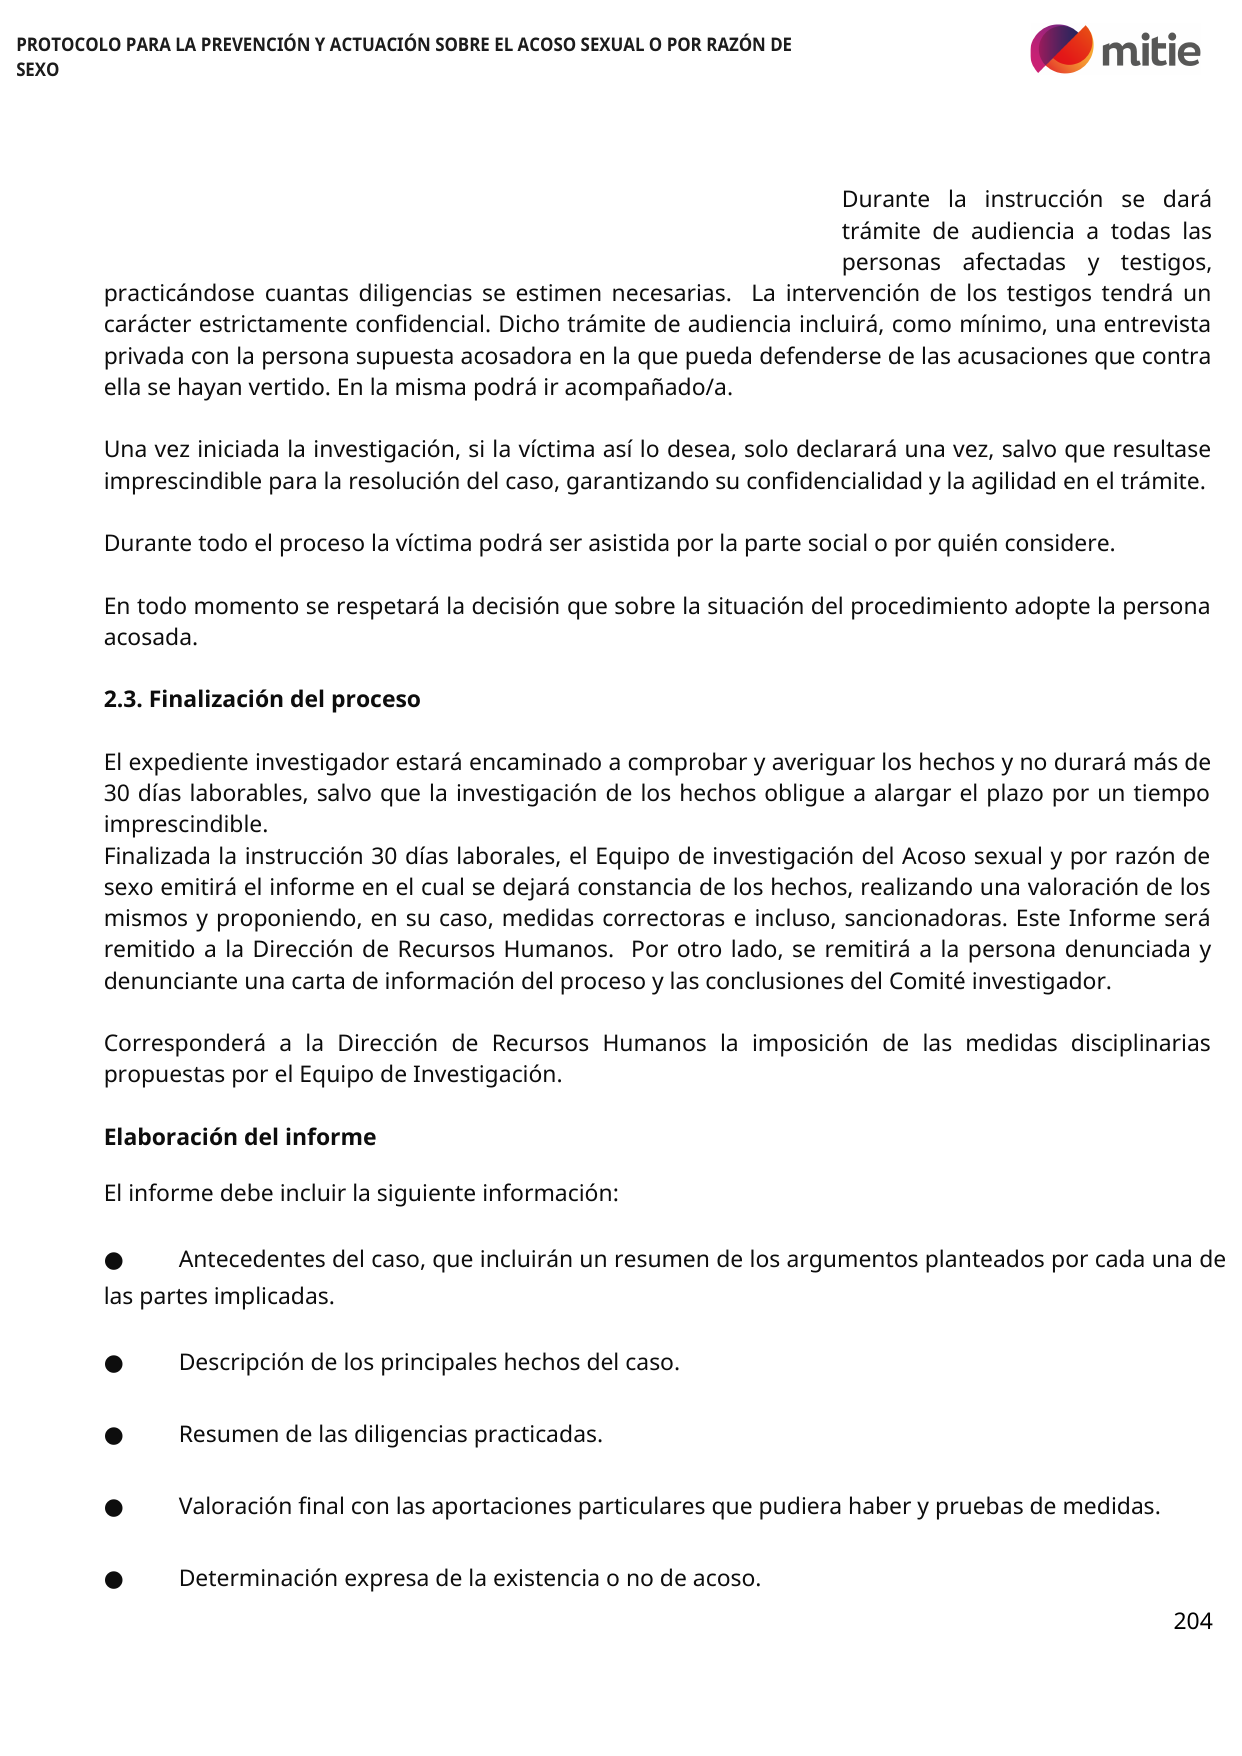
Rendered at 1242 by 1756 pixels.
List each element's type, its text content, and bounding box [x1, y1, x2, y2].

list Resumen de las diligencias practicadas. [103, 1408, 1227, 1456]
text Durante todo el proceso la víctima podrá ser asistida por la parte social o por quién considere. [103, 527, 1212, 558]
text El informe debe incluir la siguiente información: [103, 1177, 1227, 1208]
text Durante la instrucción se dará trámite de audiencia a todas las personas afectadas y testigos, practicándose cuantas diligencias se estimen necesarias. La intervención de los testigos tendrá un carácter estrictamente confidencial. Dicho trámite de audiencia incluirá, como mínimo, una entrevista privada con la persona supuesta acosadora en la que pueda defenderse de las acusaciones que contra ella se hayan vertido. En la misma podrá ir acompañado/a. [103, 183, 1212, 402]
text Finalizada la instrucción 30 días laborales, el Equipo de investigación del Acoso sexual y por razón de sexo emitirá el informe en el cual se dejará constancia de los hechos, realizando una valoración de los mismos y proponiendo, en su caso, medidas correctoras e incluso, sancionadoras. Este Informe será remitido a la Dirección de Recursos Humanos. Por otro lado, se remitirá a la persona denunciada y denunciante una carta de información del proceso y las conclusiones del Comité investigador. [103, 839, 1212, 996]
text 2.3. Finalización del proceso [103, 683, 1212, 714]
text Elaboración del informe [103, 1121, 1227, 1152]
text Una vez iniciada la investigación, si la víctima así lo desea, solo declarará una vez, salvo que resultase imprescindible para la resolución del caso, garantizando su confidencialidad y la agilidad en el trámite. [103, 433, 1212, 496]
text En todo momento se respetará la decisión que sobre la situación del procedimiento adopte la persona acosada. [103, 589, 1212, 652]
list Descripción de los principales hechos del caso. [103, 1337, 1227, 1383]
list Determinación expresa de la existencia o no de acoso. [103, 1552, 1227, 1599]
list Valoración final con las aportaciones particulares que pudiera haber y pruebas de medidas. [103, 1481, 1227, 1527]
text El expediente investigador estará encaminado a comprobar y averiguar los hechos y no durará más de 30 días laborables, salvo que la investigación de los hechos obligue a alargar el plazo por un tiempo imprescindible. [103, 746, 1212, 839]
text Corresponderá a la Dirección de Recursos Humanos la imposición de las medidas disciplinarias propuestas por el Equipo de Investigación. [103, 1027, 1212, 1089]
list Antecedentes del caso, que incluirán un resumen de los argumentos planteados por cada una de las partes implicadas. [103, 1233, 1227, 1312]
